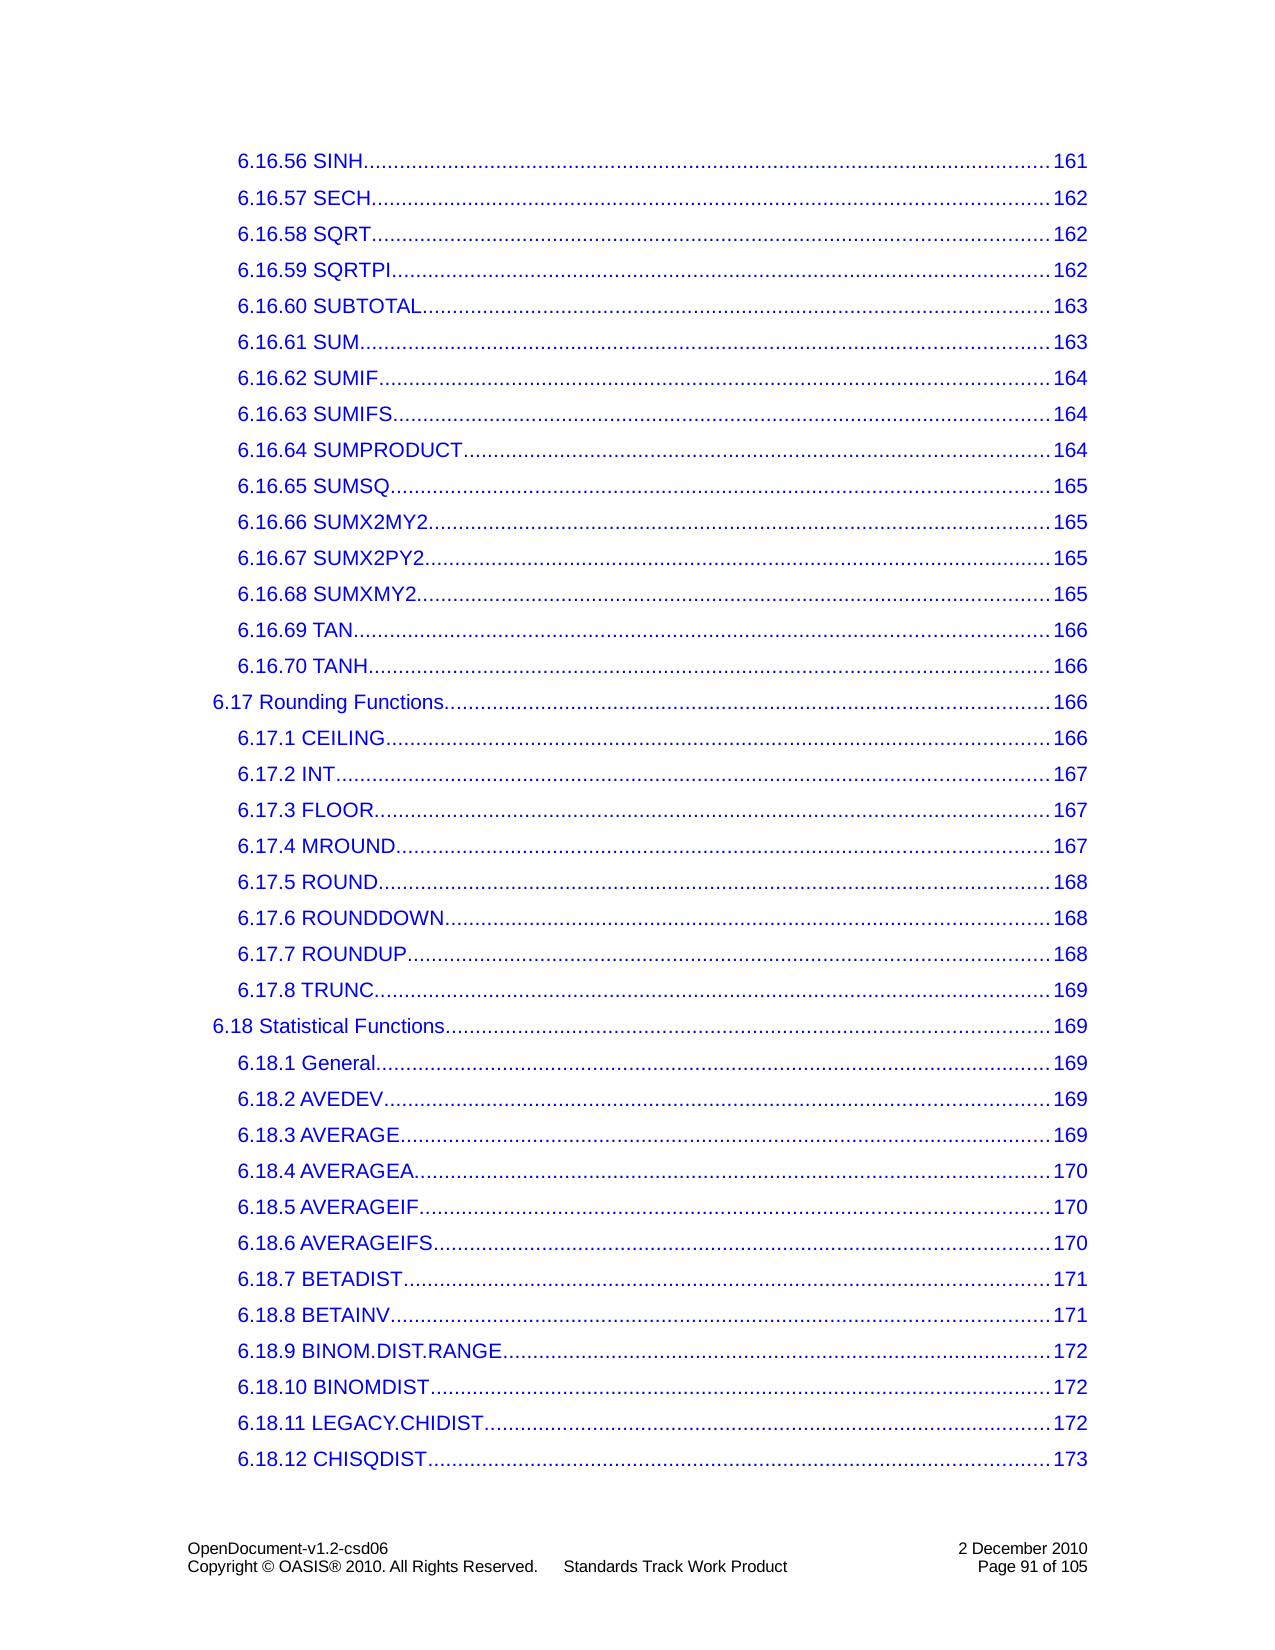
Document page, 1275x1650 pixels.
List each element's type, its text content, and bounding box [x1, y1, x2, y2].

text 6.18 Statistical Functions 169 [212, 1015, 1088, 1038]
text 6.17.6 ROUNDDOWN 168 [237, 907, 1088, 930]
text 6.16.66 SUMX2MY2 165 [237, 510, 1088, 534]
text 6.16.56 SINH 161 [237, 150, 1088, 173]
text 6.18.10 BINOMDIST 172 [237, 1375, 1088, 1399]
text 6.18.12 CHISQDIST 173 [237, 1447, 1088, 1471]
text 6.16.57 SECH 162 [237, 186, 1088, 209]
text 6.16.64 SUMPRODUCT 164 [237, 438, 1088, 462]
text 6.17.1 CEILING 166 [237, 727, 1088, 750]
text 6.17 Rounding Functions 166 [212, 691, 1088, 714]
text 6.16.58 SQRT 162 [237, 222, 1088, 246]
text 6.16.68 SUMXMY2 165 [237, 582, 1088, 606]
text 6.17.3 FLOOR 167 [237, 799, 1088, 822]
text 6.16.63 SUMIFS 164 [237, 402, 1088, 426]
text 6.18.9 BINOM.DIST.RANGE 172 [237, 1339, 1088, 1363]
text 6.17.4 MROUND 167 [237, 835, 1088, 858]
text 6.18.8 BETAINV 171 [237, 1303, 1088, 1327]
text 6.16.61 SUM 163 [237, 330, 1088, 354]
text 6.18.11 LEGACY.CHIDIST 172 [237, 1411, 1088, 1435]
text 6.18.4 AVERAGEA 170 [237, 1159, 1088, 1183]
text 6.17.5 ROUND 168 [237, 871, 1088, 894]
text 6.18.2 AVEDEV 169 [237, 1087, 1088, 1111]
text 6.18.1 General 169 [237, 1051, 1088, 1074]
text 6.16.60 SUBTOTAL 163 [237, 294, 1088, 318]
text 6.16.70 TANH 166 [237, 654, 1088, 678]
text 6.18.3 AVERAGE 169 [237, 1123, 1088, 1147]
text 6.18.5 AVERAGEIF 170 [237, 1195, 1088, 1219]
text 6.17.2 INT 167 [237, 763, 1088, 786]
text 6.18.7 BETADIST 171 [237, 1267, 1088, 1291]
text 6.16.65 SUMSQ 165 [237, 474, 1088, 498]
text 6.16.69 TAN 166 [237, 618, 1088, 642]
text 6.17.8 TRUNC 169 [237, 979, 1088, 1002]
text 6.16.67 SUMX2PY2 165 [237, 546, 1088, 570]
text 6.16.59 SQRTPI 162 [237, 258, 1088, 282]
text 6.16.62 SUMIF 164 [237, 366, 1088, 390]
text 6.18.6 AVERAGEIFS 170 [237, 1231, 1088, 1255]
text 6.17.7 ROUNDUP 168 [237, 943, 1088, 966]
